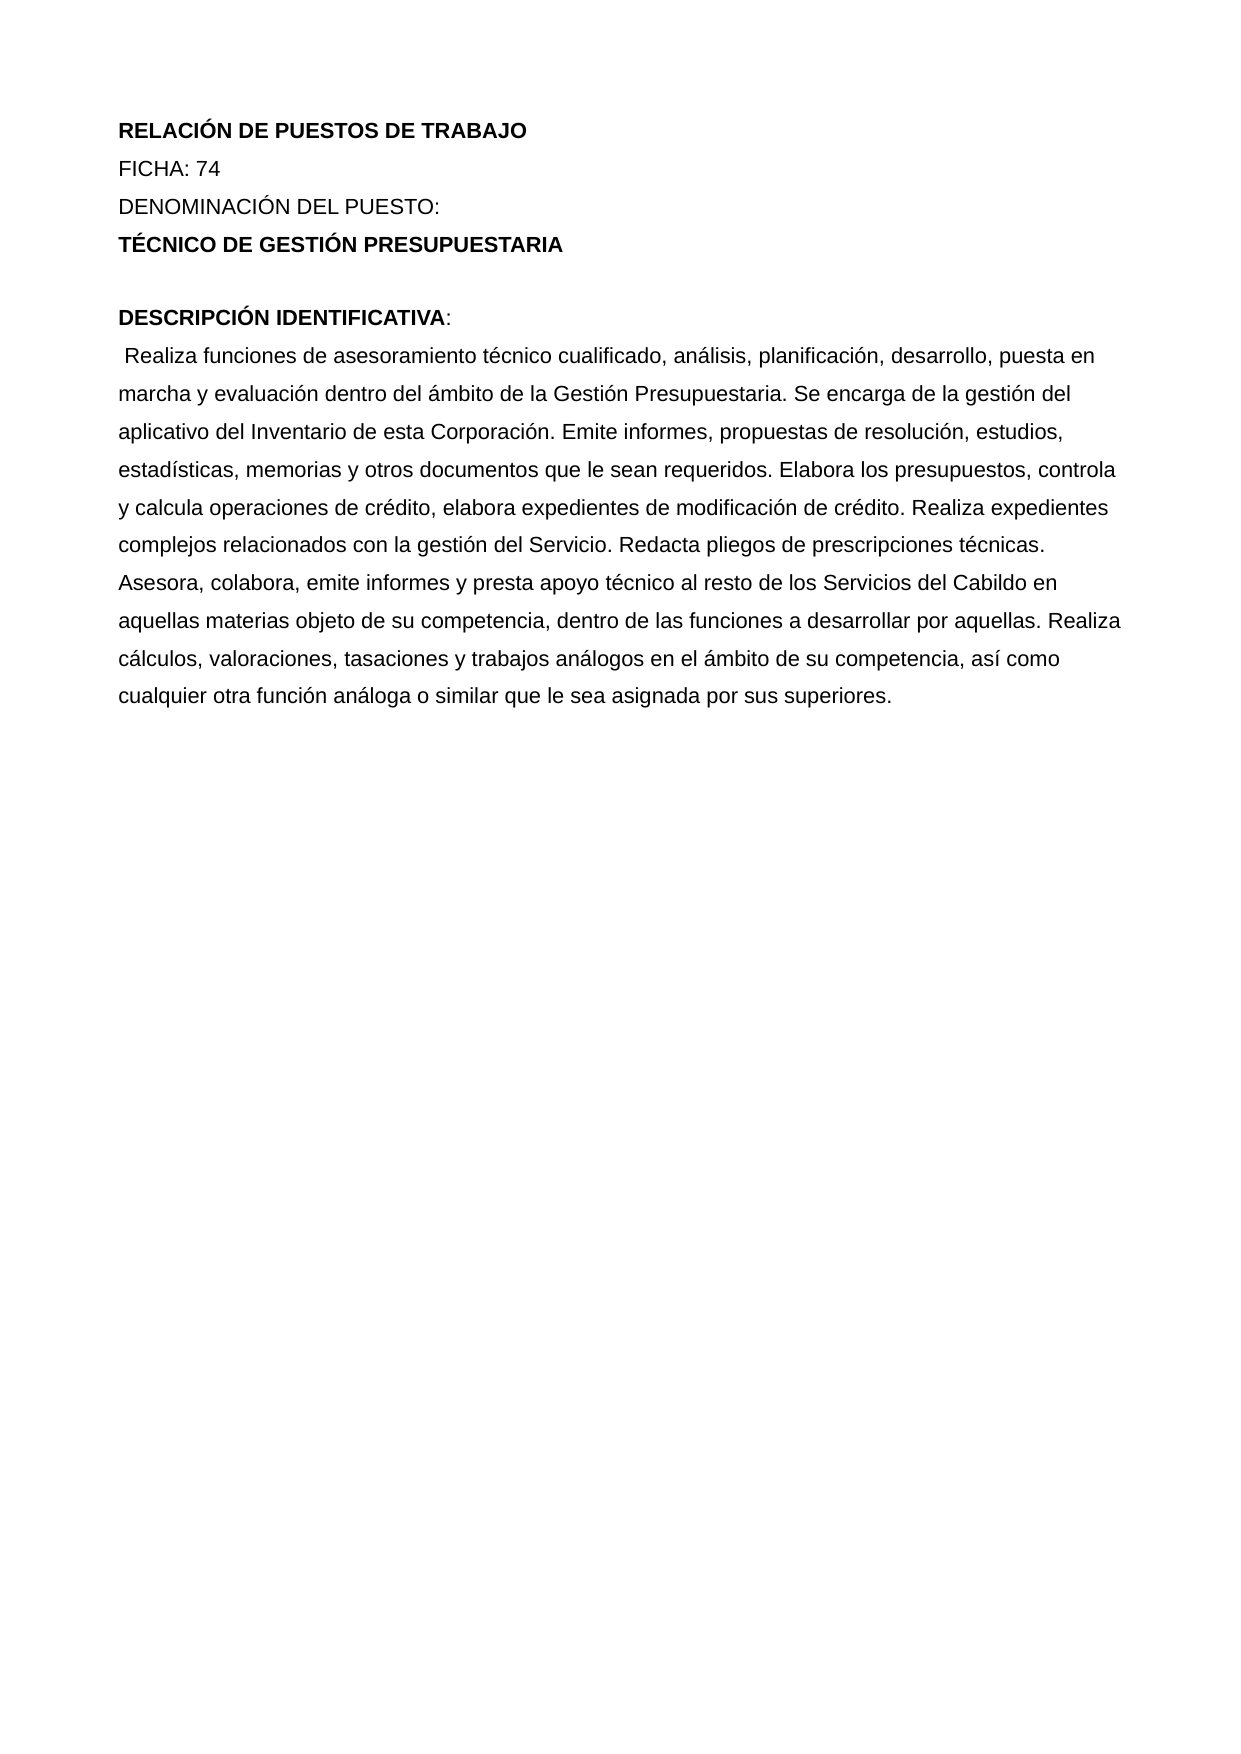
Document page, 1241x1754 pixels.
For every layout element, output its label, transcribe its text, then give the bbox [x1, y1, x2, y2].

text DENOMINACIÓN DEL PUESTO: [118, 194, 1122, 219]
text DESCRIPCIÓN IDENTIFICATIVA: [118, 305, 1122, 331]
text FICHA: 74 [118, 156, 1122, 181]
text RELACIÓN DE PUESTOS DE TRABAJO [118, 118, 1122, 143]
text TÉCNICO DE GESTIÓN PRESUPUESTARIA [118, 232, 1122, 257]
text Realiza funciones de asesoramiento técnico cualificado, análisis, planificación, desarrollo, puesta en marcha y evaluación dentro del ámbito de la Gestión Presupuestaria. Se encarga de la gestión del aplicativo del Inventario de esta Corporación. Emite informes, propuestas de resolución, estudios, estadísticas, memorias y otros documentos que le sean requeridos. Elabora los presupuestos, controla y calcula operaciones de crédito, elabora expedientes de modificación de crédito. Realiza expedientes complejos relacionados con la gestión del Servicio. Redacta pliegos de prescripciones técnicas. Asesora, colabora, emite informes y presta apoyo técnico al resto de los Servicios del Cabildo en aquellas materias objeto de su competencia, dentro de las funciones a desarrollar por aquellas. Realiza cálculos, valoraciones, tasaciones y trabajos análogos en el ámbito de su competencia, así como cualquier otra función análoga o similar que le sea asignada por sus superiores. [118, 343, 1122, 709]
